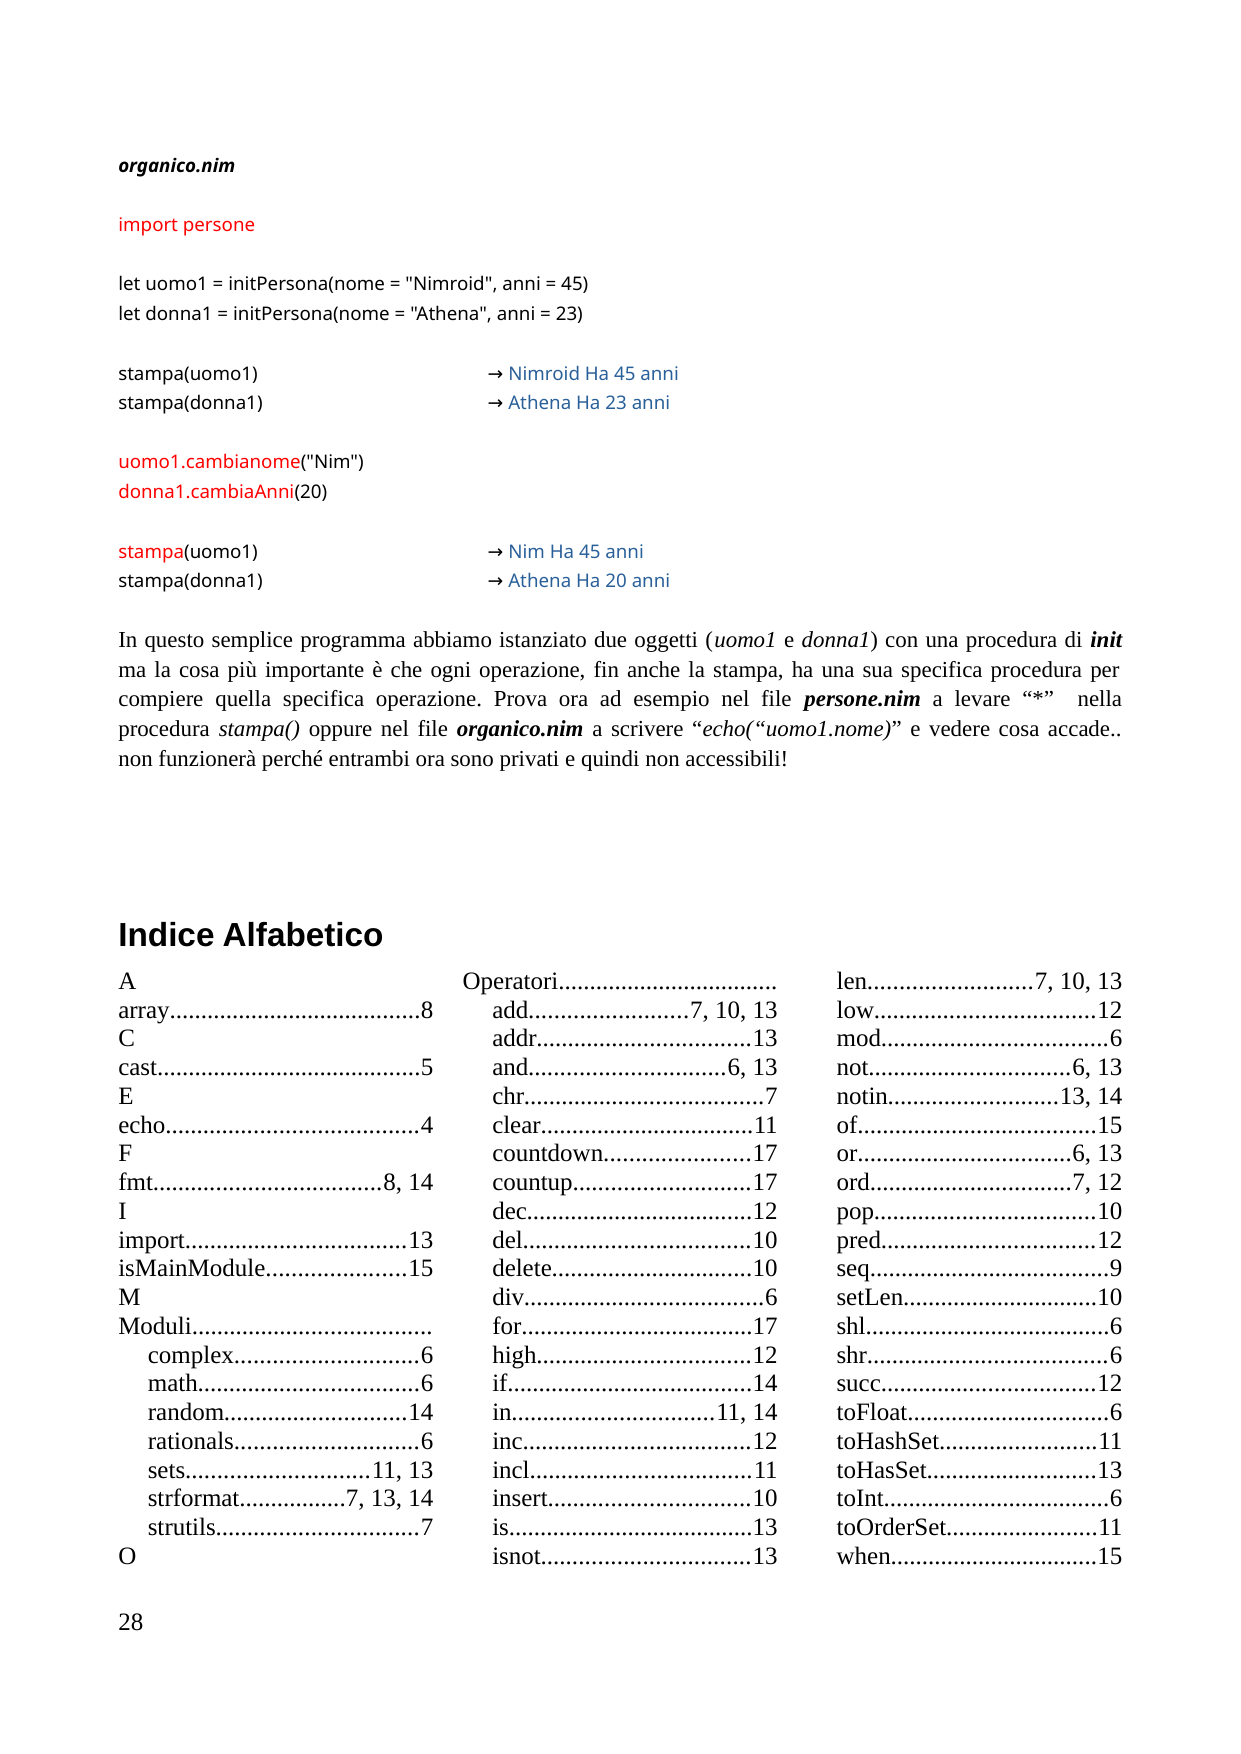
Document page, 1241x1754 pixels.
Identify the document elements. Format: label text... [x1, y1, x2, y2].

text M [118, 1282, 433, 1311]
text let uomo1 = initPersona(nome = "Nimroid", anni = 45) [118, 267, 1122, 296]
text A [118, 966, 433, 995]
text import 13 [118, 1225, 433, 1253]
text random 14 [148, 1397, 433, 1426]
text addr 13 [492, 1023, 777, 1052]
text setLen 10 [836, 1282, 1122, 1311]
text F [118, 1138, 433, 1167]
text strutils 7 [148, 1512, 433, 1541]
text stampa(donna1) → Athena Ha 23 anni [118, 385, 1122, 415]
text if 14 [492, 1368, 777, 1397]
text Operatori [462, 966, 777, 995]
text toOrderSet 11 [836, 1512, 1122, 1541]
text rationals 6 [148, 1426, 433, 1455]
text I [118, 1196, 433, 1225]
text organico.nim [118, 148, 1122, 177]
text not 6, 13 [836, 1052, 1122, 1081]
text div 6 [492, 1282, 777, 1311]
text isMainModule 15 [118, 1253, 433, 1282]
text low 12 [836, 995, 1122, 1023]
text succ 12 [836, 1368, 1122, 1397]
text of 15 [836, 1110, 1122, 1138]
text let donna1 = initPersona(nome = "Athena", anni = 23) [118, 296, 1122, 326]
text toInt 6 [836, 1483, 1122, 1512]
text E [118, 1081, 433, 1110]
text insert 10 [492, 1483, 777, 1512]
text toHasSet 13 [836, 1455, 1122, 1483]
text complex 6 [148, 1340, 433, 1368]
text del 10 [492, 1225, 777, 1253]
text stampa(uomo1) → Nimroid Ha 45 anni [118, 356, 1122, 385]
text stampa(uomo1) → Nim Ha 45 anni [118, 534, 1122, 563]
text when 15 [836, 1541, 1122, 1570]
text delete 10 [492, 1253, 777, 1282]
text shr 6 [836, 1340, 1122, 1368]
text seq 9 [836, 1253, 1122, 1282]
text notin 13, 14 [836, 1081, 1122, 1110]
text for 17 [492, 1311, 777, 1340]
text math 6 [148, 1368, 433, 1397]
text chr 7 [492, 1081, 777, 1110]
text and 6, 13 [492, 1052, 777, 1081]
text pred 12 [836, 1225, 1122, 1253]
text donna1.cambiaAnni(20) [118, 474, 1122, 504]
text strformat 7, 13, 14 [148, 1483, 433, 1512]
text isnot 13 [492, 1541, 777, 1570]
subtitle Indice Alfabetico [118, 915, 1122, 953]
text countdown 17 [492, 1138, 777, 1167]
text cast 5 [118, 1052, 433, 1081]
text shl 6 [836, 1311, 1122, 1340]
text countup 17 [492, 1167, 777, 1196]
text Moduli [118, 1311, 433, 1340]
text uomo1.cambianome("Nim") [118, 445, 1122, 474]
text clear 11 [492, 1110, 777, 1138]
text sets 11, 13 [148, 1455, 433, 1483]
text import persone [118, 207, 1122, 237]
text array 8 [118, 995, 433, 1023]
text stampa(donna1) → Athena Ha 20 anni [118, 563, 1122, 593]
text mod 6 [836, 1023, 1122, 1052]
text or 6, 13 [836, 1138, 1122, 1167]
text is 13 [492, 1512, 777, 1541]
text high 12 [492, 1340, 777, 1368]
text toFloat 6 [836, 1397, 1122, 1426]
text pop 10 [836, 1196, 1122, 1225]
text inc 12 [492, 1426, 777, 1455]
text C [118, 1023, 433, 1052]
text fmt 8, 14 [118, 1167, 433, 1196]
text in 11, 14 [492, 1397, 777, 1426]
text O [118, 1541, 433, 1570]
text add 7, 10, 13 [492, 995, 777, 1023]
text dec 12 [492, 1196, 777, 1225]
text echo 4 [118, 1110, 433, 1138]
text len 7, 10, 13 [836, 966, 1122, 995]
text In questo semplice programma abbiamo istanziato due oggetti (uomo1 e donna1) con una procedura di init ma la cosa più importante è che ogni operazione, fin anche la stampa, ha una sua specifica procedura per compiere quella specifica operazione. Prova ora ad esempio nel file persone.nim a levare “*” nella procedura stampa() oppure nel file organico.nim a scrivere “echo(“uomo1.nome)” e vedere cosa accade.. non funzionerà perché entrambi ora sono privati e quindi non accessibili! [118, 623, 1122, 771]
text toHashSet 11 [836, 1426, 1122, 1455]
text incl 11 [492, 1455, 777, 1483]
text ord 7, 12 [836, 1167, 1122, 1196]
